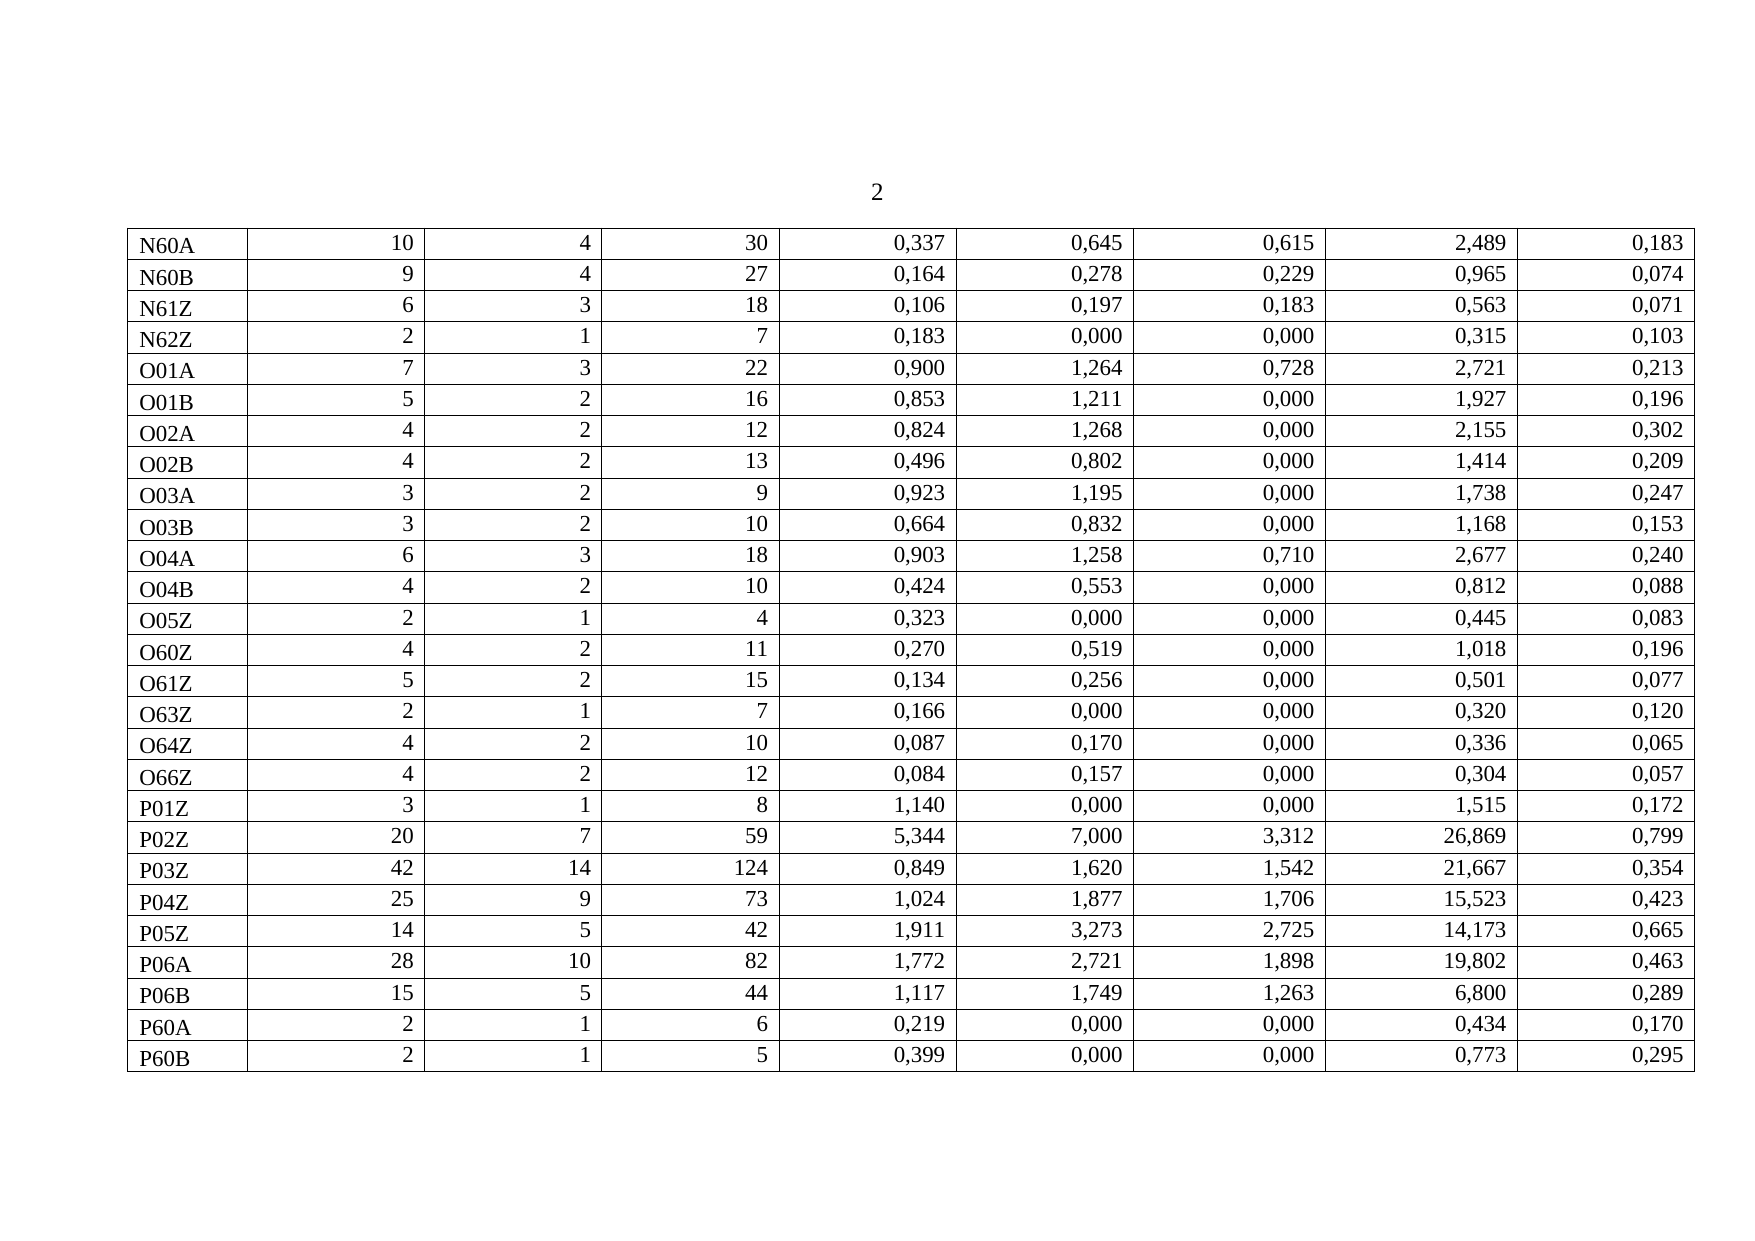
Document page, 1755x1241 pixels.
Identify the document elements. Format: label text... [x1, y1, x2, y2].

table_cell 0,183 [780, 322, 956, 352]
table_cell 2 [425, 572, 601, 602]
table_cell 3 [248, 510, 424, 540]
table_cell 7 [425, 822, 601, 852]
table_cell 0,923 [780, 479, 956, 509]
table_cell 1,515 [1326, 791, 1517, 821]
table_cell 2 [425, 666, 601, 696]
table_cell 1,258 [957, 541, 1133, 571]
table_cell 1 [425, 791, 601, 821]
table_cell 0,170 [1518, 1010, 1694, 1040]
table_cell 0,103 [1518, 322, 1694, 352]
table_cell P06B [128, 979, 247, 1009]
table_cell 2 [425, 385, 601, 415]
table_cell 1,168 [1326, 510, 1517, 540]
table_cell 0,000 [1134, 604, 1325, 634]
table_cell 2 [425, 760, 601, 790]
table_cell 0,773 [1326, 1041, 1517, 1071]
table_cell 21,667 [1326, 854, 1517, 884]
table_cell 0,337 [780, 229, 956, 259]
table_cell 1,414 [1326, 447, 1517, 477]
table_cell 12 [602, 416, 779, 446]
table_cell 1,542 [1134, 854, 1325, 884]
table_cell 0,065 [1518, 729, 1694, 759]
table_cell 0,463 [1518, 947, 1694, 977]
table_cell 0,000 [957, 322, 1133, 352]
table_cell 0,000 [957, 791, 1133, 821]
table_cell 0,832 [957, 510, 1133, 540]
table_cell 0,074 [1518, 260, 1694, 290]
table_cell 1,898 [1134, 947, 1325, 977]
table_cell 0,077 [1518, 666, 1694, 696]
table_cell 73 [602, 885, 779, 915]
table_cell 0,295 [1518, 1041, 1694, 1071]
table_cell 0,434 [1326, 1010, 1517, 1040]
table_cell 1 [425, 697, 601, 727]
table_cell 1,772 [780, 947, 956, 977]
table_cell 11 [602, 635, 779, 665]
table_cell 0,278 [957, 260, 1133, 290]
table_cell 0,000 [1134, 447, 1325, 477]
table_cell 16 [602, 385, 779, 415]
table_cell 1 [425, 322, 601, 352]
table_cell 4 [248, 760, 424, 790]
table_cell 0,728 [1134, 354, 1325, 384]
table_cell 2 [248, 322, 424, 352]
table_cell 10 [425, 947, 601, 977]
table_cell 3 [425, 541, 601, 571]
table_cell 0,445 [1326, 604, 1517, 634]
table_cell 0,354 [1518, 854, 1694, 884]
table_cell 12 [602, 760, 779, 790]
table_cell 2 [248, 697, 424, 727]
table_cell O03B [128, 510, 247, 540]
table_cell 0,424 [780, 572, 956, 602]
table_cell 0,710 [1134, 541, 1325, 571]
table_cell 27 [602, 260, 779, 290]
table_cell 1,140 [780, 791, 956, 821]
table_cell P04Z [128, 885, 247, 915]
table_cell O01B [128, 385, 247, 415]
table_cell 1 [425, 1010, 601, 1040]
table_cell O02A [128, 416, 247, 446]
table_cell 0,853 [780, 385, 956, 415]
table_cell 0,423 [1518, 885, 1694, 915]
table_cell 0,084 [780, 760, 956, 790]
table_cell 0,134 [780, 666, 956, 696]
table_cell 0,501 [1326, 666, 1517, 696]
table_cell 9 [248, 260, 424, 290]
table_cell P60B [128, 1041, 247, 1071]
table_cell 26,869 [1326, 822, 1517, 852]
table_cell 2 [425, 729, 601, 759]
table_cell 0,000 [1134, 729, 1325, 759]
table_cell 9 [425, 885, 601, 915]
table_cell 0,304 [1326, 760, 1517, 790]
table_cell 4 [425, 229, 601, 259]
table_cell 22 [602, 354, 779, 384]
table_cell 4 [425, 260, 601, 290]
table_cell 7 [602, 322, 779, 352]
table_cell 2 [248, 1010, 424, 1040]
table_cell 2,677 [1326, 541, 1517, 571]
table_cell 0,157 [957, 760, 1133, 790]
table_cell 2,721 [1326, 354, 1517, 384]
table_cell 42 [248, 854, 424, 884]
table_cell 14,173 [1326, 916, 1517, 946]
table_cell 0,336 [1326, 729, 1517, 759]
table_cell 3 [425, 291, 601, 321]
table_cell N60A [128, 229, 247, 259]
table_cell 0,240 [1518, 541, 1694, 571]
table_cell O04B [128, 572, 247, 602]
table_cell 1,264 [957, 354, 1133, 384]
table_cell 0,000 [1134, 1041, 1325, 1071]
table_cell 0,087 [780, 729, 956, 759]
table_cell 6 [248, 291, 424, 321]
table_cell 0,196 [1518, 385, 1694, 415]
table_cell 0,302 [1518, 416, 1694, 446]
table_cell O61Z [128, 666, 247, 696]
table_cell 0,000 [957, 1010, 1133, 1040]
table_cell O64Z [128, 729, 247, 759]
table_cell 18 [602, 541, 779, 571]
table_cell 0,645 [957, 229, 1133, 259]
table_cell 10 [602, 572, 779, 602]
table_cell 5 [248, 666, 424, 696]
table_cell 0,000 [1134, 416, 1325, 446]
table_cell 2,721 [957, 947, 1133, 977]
table_cell 0,824 [780, 416, 956, 446]
table_cell 5,344 [780, 822, 956, 852]
table_cell 124 [602, 854, 779, 884]
table_cell 7,000 [957, 822, 1133, 852]
table_cell O63Z [128, 697, 247, 727]
table_cell 2 [248, 1041, 424, 1071]
table_cell 8 [602, 791, 779, 821]
table_cell N62Z [128, 322, 247, 352]
table_cell P05Z [128, 916, 247, 946]
table_cell 0,088 [1518, 572, 1694, 602]
table_cell 3,273 [957, 916, 1133, 946]
table_cell O60Z [128, 635, 247, 665]
table_cell 0,799 [1518, 822, 1694, 852]
table_cell 0,209 [1518, 447, 1694, 477]
table_cell 1 [425, 604, 601, 634]
table_cell 1,927 [1326, 385, 1517, 415]
table_cell 0,496 [780, 447, 956, 477]
table_cell 2 [425, 635, 601, 665]
table_cell O01A [128, 354, 247, 384]
table_cell N60B [128, 260, 247, 290]
table_cell 1,738 [1326, 479, 1517, 509]
table_cell 7 [602, 697, 779, 727]
table_cell 0,106 [780, 291, 956, 321]
table_cell 30 [602, 229, 779, 259]
table_cell 59 [602, 822, 779, 852]
table_cell O02B [128, 447, 247, 477]
table_cell 2,489 [1326, 229, 1517, 259]
table_cell 82 [602, 947, 779, 977]
table_cell 0,965 [1326, 260, 1517, 290]
table_cell 0,900 [780, 354, 956, 384]
table_cell 0,849 [780, 854, 956, 884]
table_cell 0,000 [1134, 791, 1325, 821]
table_cell 7 [248, 354, 424, 384]
table_cell 3,312 [1134, 822, 1325, 852]
table_cell 3 [425, 354, 601, 384]
table_cell P01Z [128, 791, 247, 821]
table_cell 0,170 [957, 729, 1133, 759]
table_cell P02Z [128, 822, 247, 852]
table_cell 0,057 [1518, 760, 1694, 790]
table_cell 0,071 [1518, 291, 1694, 321]
table_cell 10 [602, 729, 779, 759]
table_cell 2,155 [1326, 416, 1517, 446]
table_cell 15 [248, 979, 424, 1009]
table_cell 0,615 [1134, 229, 1325, 259]
table_cell 1 [425, 1041, 601, 1071]
table_cell 0,000 [1134, 479, 1325, 509]
table_cell 0,000 [957, 604, 1133, 634]
table_cell 3 [248, 791, 424, 821]
table_cell 4 [248, 416, 424, 446]
table_cell 2 [248, 604, 424, 634]
table_cell 42 [602, 916, 779, 946]
table_cell 0,000 [957, 697, 1133, 727]
table_cell 0,665 [1518, 916, 1694, 946]
table_cell 1,018 [1326, 635, 1517, 665]
table_cell 10 [602, 510, 779, 540]
table_cell 0,000 [957, 1041, 1133, 1071]
table_cell 10 [248, 229, 424, 259]
table_cell 15,523 [1326, 885, 1517, 915]
table_cell 28 [248, 947, 424, 977]
table_cell 4 [248, 447, 424, 477]
table_cell 0,802 [957, 447, 1133, 477]
table_cell 0,315 [1326, 322, 1517, 352]
table_cell 6,800 [1326, 979, 1517, 1009]
table_cell 0,519 [957, 635, 1133, 665]
table_cell 0,213 [1518, 354, 1694, 384]
table_cell 2 [425, 447, 601, 477]
table_cell 0,256 [957, 666, 1133, 696]
table_cell 0,323 [780, 604, 956, 634]
table_cell 0,000 [1134, 385, 1325, 415]
table_cell 1,877 [957, 885, 1133, 915]
table_cell 0,664 [780, 510, 956, 540]
table_cell 1,195 [957, 479, 1133, 509]
table_cell 15 [602, 666, 779, 696]
table_cell O66Z [128, 760, 247, 790]
table_cell 0,166 [780, 697, 956, 727]
table_cell 1,268 [957, 416, 1133, 446]
table_cell 44 [602, 979, 779, 1009]
table_cell 6 [248, 541, 424, 571]
table_cell 2,725 [1134, 916, 1325, 946]
table_cell 19,802 [1326, 947, 1517, 977]
table_cell 0,183 [1518, 229, 1694, 259]
table_cell 0,229 [1134, 260, 1325, 290]
table_cell 0,172 [1518, 791, 1694, 821]
table_cell 14 [425, 854, 601, 884]
table_cell 0,120 [1518, 697, 1694, 727]
table_cell 4 [248, 572, 424, 602]
table_cell 5 [602, 1041, 779, 1071]
table_cell O05Z [128, 604, 247, 634]
table_cell 14 [248, 916, 424, 946]
table_cell 0,289 [1518, 979, 1694, 1009]
table_cell 25 [248, 885, 424, 915]
table_cell O03A [128, 479, 247, 509]
table_cell 0,553 [957, 572, 1133, 602]
table_cell 0,000 [1134, 760, 1325, 790]
table_cell P03Z [128, 854, 247, 884]
table_cell 0,183 [1134, 291, 1325, 321]
table_cell 0,000 [1134, 666, 1325, 696]
table_cell 5 [248, 385, 424, 415]
table_cell 2 [425, 416, 601, 446]
table_cell 0,399 [780, 1041, 956, 1071]
table_cell 0,563 [1326, 291, 1517, 321]
table_cell 0,153 [1518, 510, 1694, 540]
table_cell 0,000 [1134, 697, 1325, 727]
table_cell 4 [602, 604, 779, 634]
table_cell O04A [128, 541, 247, 571]
table_cell 0,219 [780, 1010, 956, 1040]
table_cell 4 [248, 729, 424, 759]
table_cell 6 [602, 1010, 779, 1040]
table_cell 0,812 [1326, 572, 1517, 602]
table_cell 1,706 [1134, 885, 1325, 915]
table_cell P60A [128, 1010, 247, 1040]
table_cell 1,620 [957, 854, 1133, 884]
table_cell 0,247 [1518, 479, 1694, 509]
table_cell 0,000 [1134, 322, 1325, 352]
table_cell 1,911 [780, 916, 956, 946]
table_cell 5 [425, 979, 601, 1009]
table_cell 1,749 [957, 979, 1133, 1009]
table_cell 0,196 [1518, 635, 1694, 665]
table_cell N61Z [128, 291, 247, 321]
table_cell 13 [602, 447, 779, 477]
table_cell 0,164 [780, 260, 956, 290]
table_cell 0,903 [780, 541, 956, 571]
table_cell 2 [425, 479, 601, 509]
table_cell 9 [602, 479, 779, 509]
table_cell 0,083 [1518, 604, 1694, 634]
table_cell 2 [425, 510, 601, 540]
table_cell 18 [602, 291, 779, 321]
table_cell 0,000 [1134, 510, 1325, 540]
table_cell 3 [248, 479, 424, 509]
table_cell 0,197 [957, 291, 1133, 321]
table_cell 4 [248, 635, 424, 665]
table_cell 5 [425, 916, 601, 946]
table_cell 1,117 [780, 979, 956, 1009]
table_cell 1,211 [957, 385, 1133, 415]
table_cell P06A [128, 947, 247, 977]
table_cell 0,270 [780, 635, 956, 665]
table_cell 20 [248, 822, 424, 852]
table_cell 0,000 [1134, 635, 1325, 665]
table_cell 0,320 [1326, 697, 1517, 727]
table_cell 1,024 [780, 885, 956, 915]
table_cell 1,263 [1134, 979, 1325, 1009]
table_cell 0,000 [1134, 572, 1325, 602]
table_cell 0,000 [1134, 1010, 1325, 1040]
